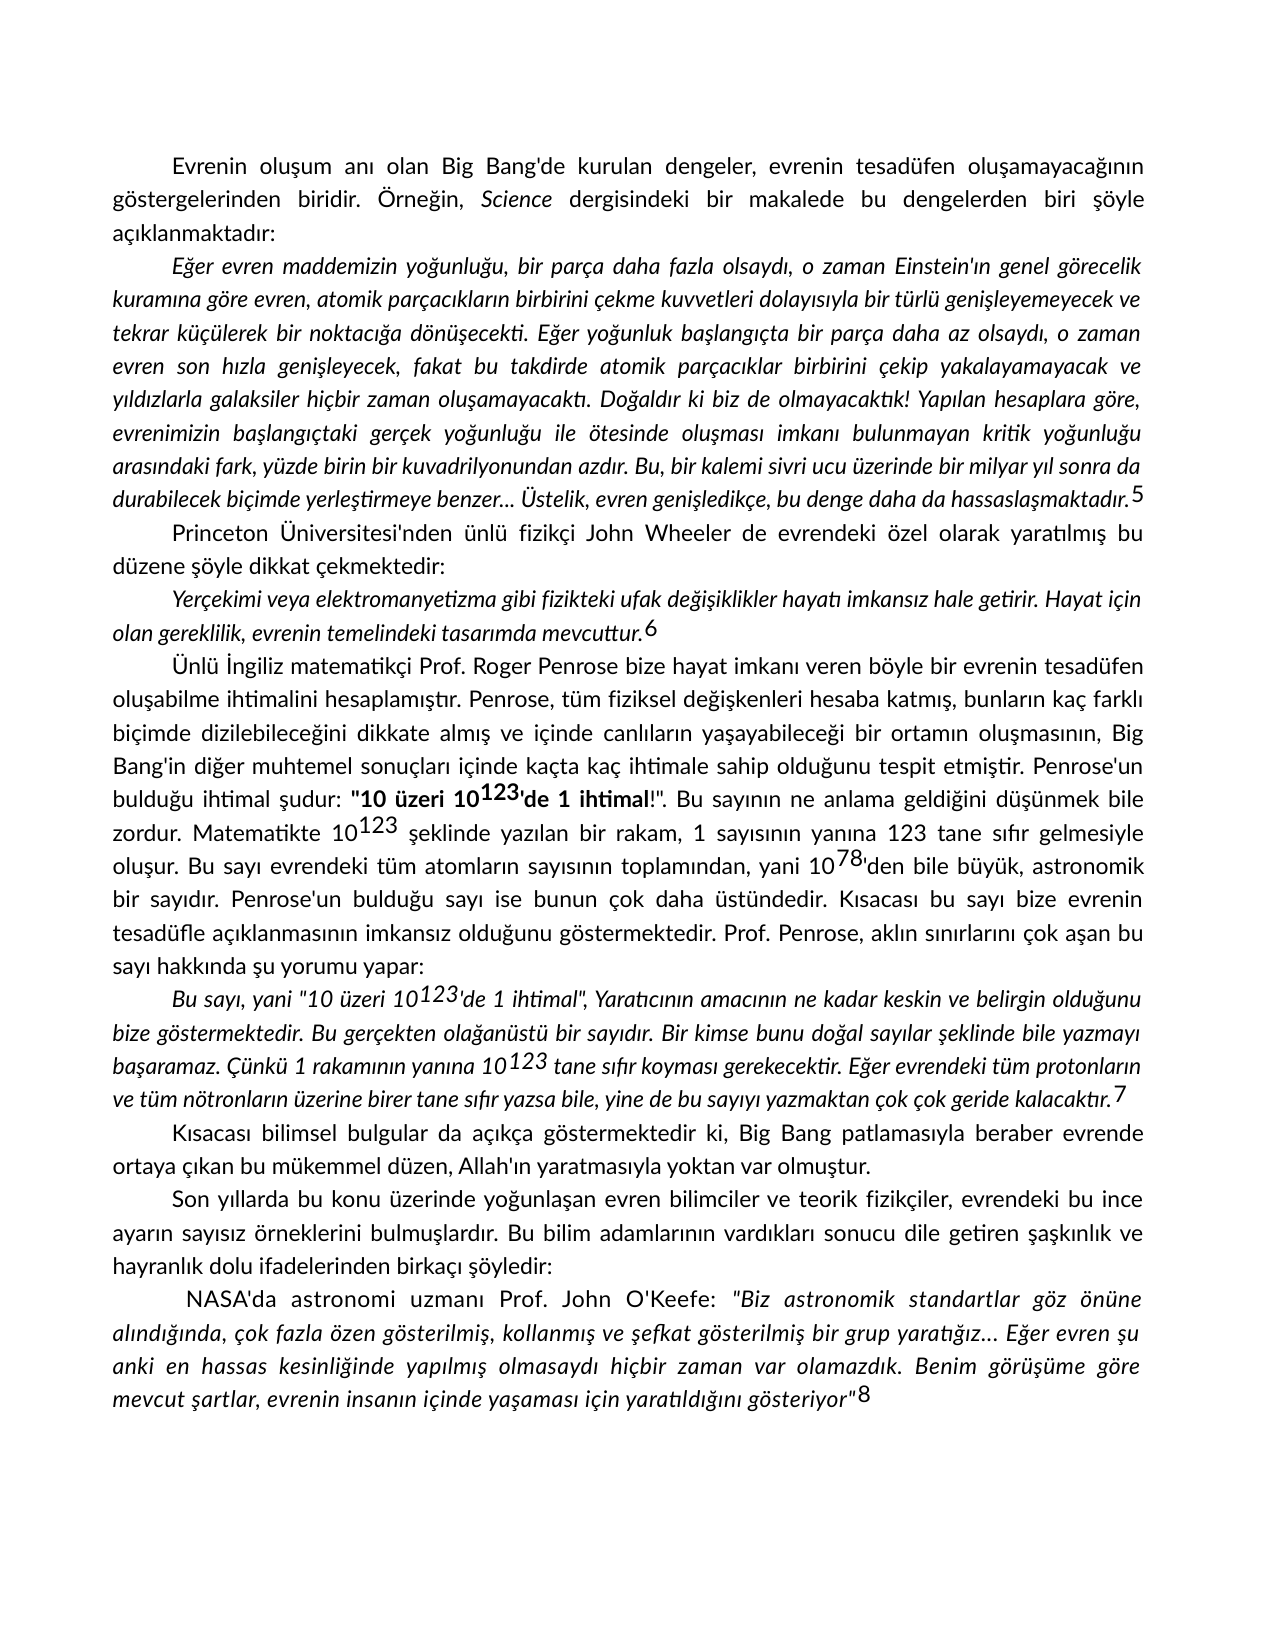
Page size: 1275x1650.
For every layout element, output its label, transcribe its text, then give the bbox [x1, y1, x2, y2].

text Son yıllarda bu konu üzerinde yoğunlaşan evren bilimciler ve teorik fizikçiler, evrendeki bu ince ayarın sayısız örneklerini bulmuşlardır. Bu bilim adamlarının vardıkları sonucu dile getiren şaşkınlık ve hayranlık dolu ifadelerinden birkaçı şöyledir: [112, 1181, 1145, 1281]
text Ünlü İngiliz matematikçi Prof. Roger Penrose bize hayat imkanı veren böyle bir evrenin tesadüfen oluşabilme ihtimalini hesaplamıştır. Penrose, tüm fiziksel değişkenleri hesaba katmış, bunların kaç farklı biçimde dizilebileceğini dikkate almış ve içinde canlıların yaşayabileceği bir ortamın oluşmasının, Big Bang'in diğer muhtemel sonuçları içinde kaçta kaç ihtimale sahip olduğunu tespit etmiştir. Penrose'un bulduğu ihtimal şudur: "10 üzeri 10123'de 1 ihtimal!". Bu sayının ne anlama geldiğini düşünmek bile zordur. Matematikte 10123 şeklinde yazılan bir rakam, 1 sayısının yanına 123 tane sıfır gelmesiyle oluşur. Bu sayı evrendeki tüm atomların sayısının toplamından, yani 1078'den bile büyük, astronomik bir sayıdır. Penrose'un bulduğu sayı ise bunun çok daha üstündedir. Kısacası bu sayı bize evrenin tesadüfle açıklanmasının imkansız olduğunu göstermektedir. Prof. Penrose, aklın sınırlarını çok aşan bu sayı hakkında şu yorumu yapar: [112, 648, 1145, 981]
text Yerçekimi veya elektromanyetizma gibi fizikteki ufak değişiklikler hayatı imkansız hale getirir. Hayat için olan gereklilik, evrenin temelindeki tasarımda mevcuttur.6 [112, 581, 1145, 648]
text Eğer evren maddemizin yoğunluğu, bir parça daha fazla olsaydı, o zaman Einstein'ın genel görecelik kuramına göre evren, atomik parçacıkların birbirini çekme kuvvetleri dolayısıyla bir türlü genişleyemeyecek ve tekrar küçülerek bir noktacığa dönüşecekti. Eğer yoğunluk başlangıçta bir parça daha az olsaydı, o zaman evren son hızla genişleyecek, fakat bu takdirde atomik parçacıklar birbirini çekip yakalayamayacak ve yıldızlarla galaksiler hiçbir zaman oluşamayacaktı. Doğaldır ki biz de olmayacaktık! Yapılan hesaplara göre, evrenimizin başlangıçtaki gerçek yoğunluğu ile ötesinde oluşması imkanı bulunmayan kritik yoğunluğu arasındaki fark, yüzde birin bir kuvadrilyonundan azdır. Bu, bir kalemi sivri ucu üzerinde bir milyar yıl sonra da durabilecek biçimde yerleştirmeye benzer... Üstelik, evren genişledikçe, bu denge daha da hassaslaşmaktadır.5 [112, 248, 1145, 514]
text NASA'da astronomi uzmanı Prof. John O'Keefe: "Biz astronomik standartlar göz önüne alındığında, çok fazla özen gösterilmiş, kollanmış ve şefkat gösterilmiş bir grup yaratığız... Eğer evren şu anki en hassas kesinliğinde yapılmış olmasaydı hiçbir zaman var olamazdık. Benim görüşüme göre mevcut şartlar, evrenin insanın içinde yaşaması için yaratıldığını gösteriyor"8 [112, 1281, 1145, 1414]
text Princeton Üniversitesi'nden ünlü fizikçi John Wheeler de evrendeki özel olarak yaratılmış bu düzene şöyle dikkat çekmektedir: [112, 514, 1145, 581]
text Evrenin oluşum anı olan Big Bang'de kurulan dengeler, evrenin tesadüfen oluşamayacağının göstergelerinden biridir. Örneğin, Science dergisindeki bir makalede bu dengelerden biri şöyle açıklanmaktadır: [112, 148, 1145, 248]
text Kısacası bilimsel bulgular da açıkça göstermektedir ki, Big Bang patlamasıyla beraber evrende ortaya çıkan bu mükemmel düzen, Allah'ın yaratmasıyla yoktan var olmuştur. [112, 1114, 1145, 1181]
text Bu sayı, yani "10 üzeri 10123'de 1 ihtimal", Yaratıcının amacının ne kadar keskin ve belirgin olduğunu bize göstermektedir. Bu gerçekten olağanüstü bir sayıdır. Bir kimse bunu doğal sayılar şeklinde bile yazmayı başaramaz. Çünkü 1 rakamının yanına 10123 tane sıfır koyması gerekecektir. Eğer evrendeki tüm protonların ve tüm nötronların üzerine birer tane sıfır yazsa bile, yine de bu sayıyı yazmaktan çok çok geride kalacaktır.7 [112, 981, 1145, 1114]
